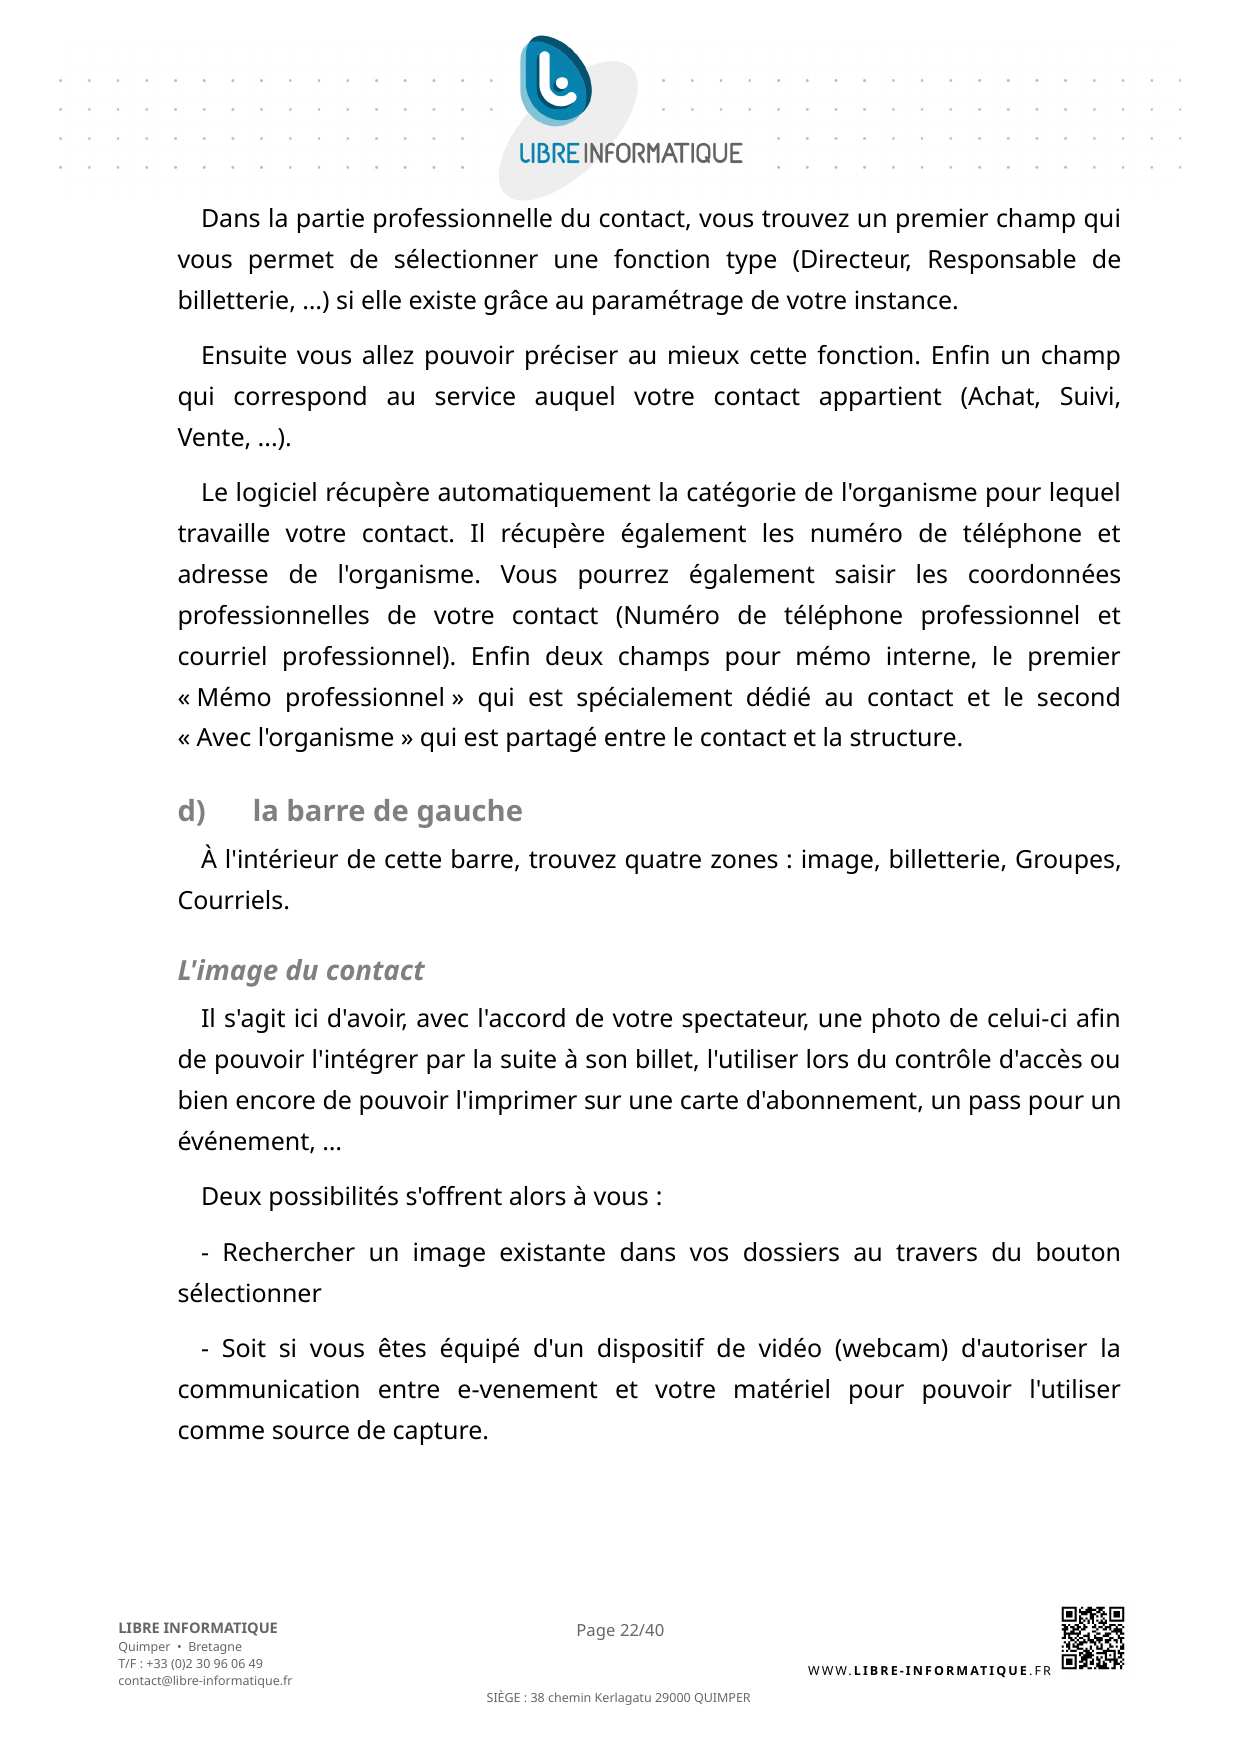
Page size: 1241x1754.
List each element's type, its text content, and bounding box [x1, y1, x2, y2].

picture [557, 78, 567, 88]
text Dans la partie professionnelle du contact, vous trouvez un premier champ qui vous permet de sélectionner une fonction type (Directeur, Responsable de billetterie, …) si elle existe grâce au paramétrage de votre instance. [177, 201, 1122, 317]
text - Soit si vous êtes équipé d'un dispositif de vidéo (webcam) d'autoriser la communication entre e-venement et votre matériel pour pouvoir l'utiliser comme source de capture. [177, 1331, 1122, 1446]
text Ensuite vous allez pouvoir préciser au mieux cette fonction. Enfin un champ qui correspond au service auquel votre contact appartient (Achat, Suivi, Vente, ...). [177, 338, 1122, 454]
picture [59, 35, 1182, 201]
text Deux possibilités s'offrent alors à vous : [177, 1179, 1122, 1213]
text Il s'agit ici d'avoir, avec l'accord de votre spectateur, une photo de celui-ci afin de pouvoir l'intégrer par la suite à son billet, l'utiliser lors du contrôle d'accès ou bien encore de pouvoir l'imprimer sur une carte d'abonnement, un pass pour un événement, … [177, 1001, 1122, 1158]
text À l'intérieur de cette barre, trouvez quatre zones : image, billetterie, Groupes, Courriels. [177, 842, 1122, 917]
text - Rechercher un image existante dans vos dossiers au travers du bouton sélectionner [177, 1234, 1122, 1309]
picture [540, 52, 576, 106]
subtitle la barre de gauche [177, 790, 1122, 830]
text Le logiciel récupère automatiquement la catégorie de l'organisme pour lequel travaille votre contact. Il récupère également les numéro de téléphone et adresse de l'organisme. Vous pourrez également saisir les coordonnées professionnelles de votre contact (Numéro de téléphone professionnel et courriel professionnel). Enfin deux champs pour mémo interne, le premier « Mémo professionnel » qui est spécialement dédié au contact et le second « Avec l'organisme » qui est partagé entre le contact et la structure. [177, 475, 1122, 754]
picture [1051, 1596, 1135, 1680]
subtitle L'image du contact [177, 951, 1122, 989]
